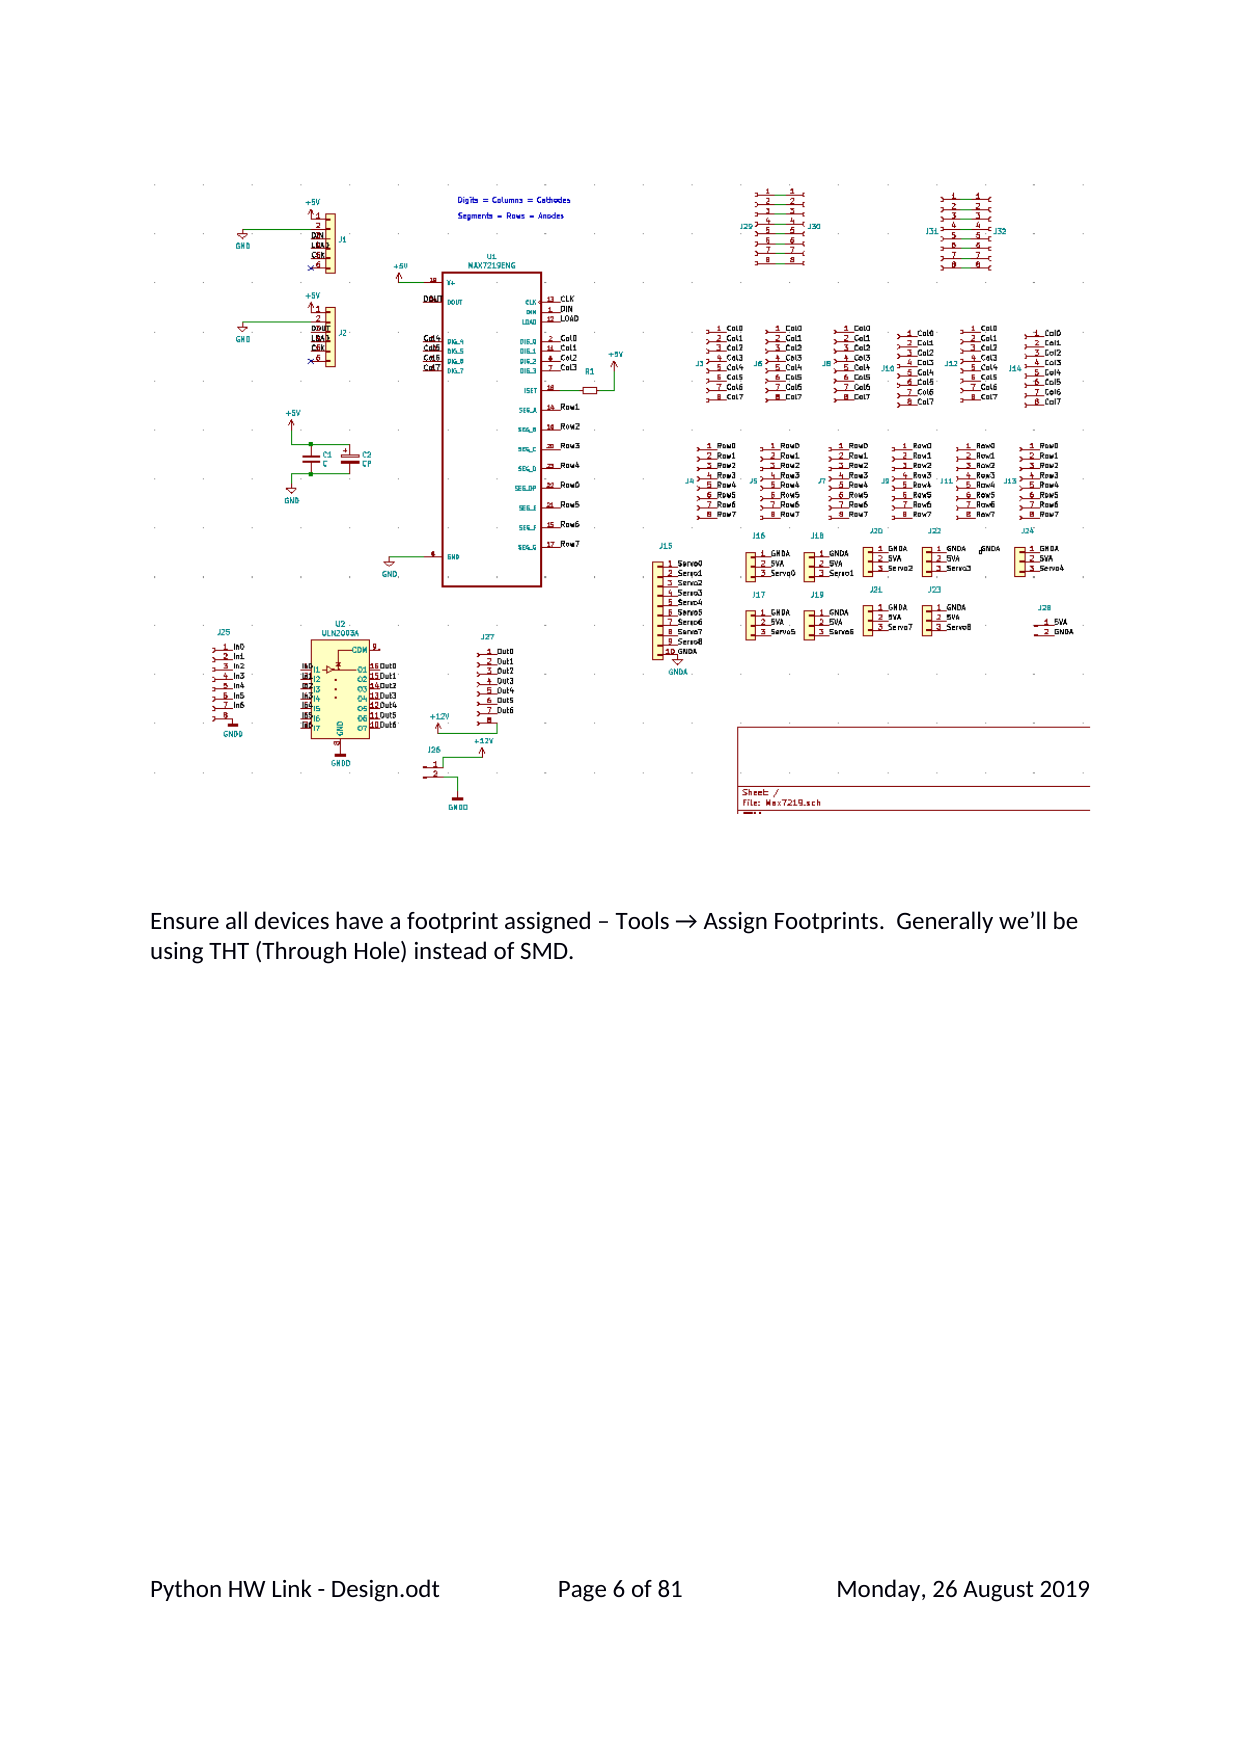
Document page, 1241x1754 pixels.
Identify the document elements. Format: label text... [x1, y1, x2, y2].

picture [150, 150, 1091, 814]
text Ensure all devices have a footprint assigned – Tools → Assign Footprints. Generally we’ll be using THT (Through Hole) instead of SMD. [150, 905, 1090, 966]
